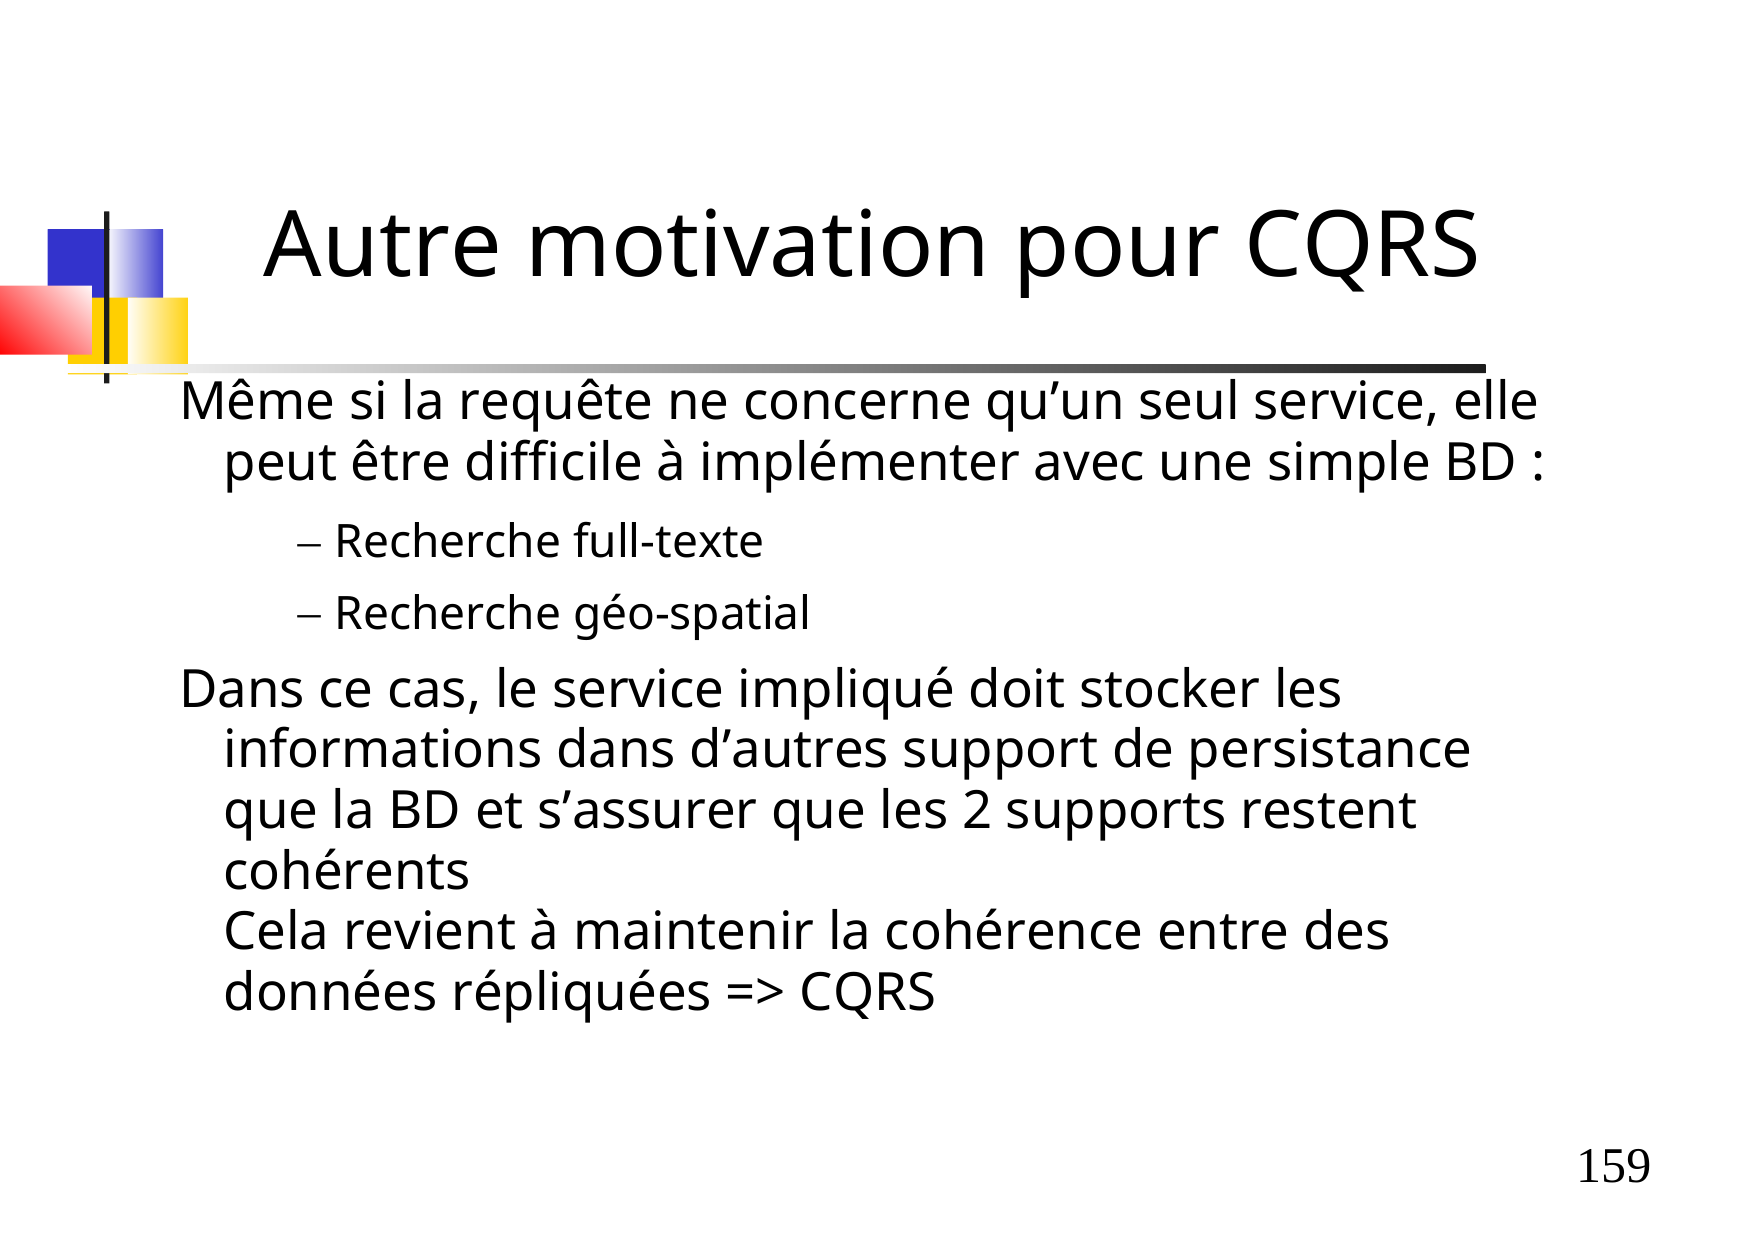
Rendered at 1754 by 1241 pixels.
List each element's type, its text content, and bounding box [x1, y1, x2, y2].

list Même si la requête ne concerne qu’un seul service, elle peut être difficile à implémenter avec une simple BD : Recherche full-texte Recherche géo-spatial Dans ce cas, le service impliqué doit stocker les informations dans d’autres support de persistance que la BD et s’assurer que les 2 supports restent cohérents Cela revient à maintenir la cohérence entre des données répliquées => CQRS [179, 371, 1567, 1091]
title Autre motivation pour CQRS [179, 139, 1567, 351]
